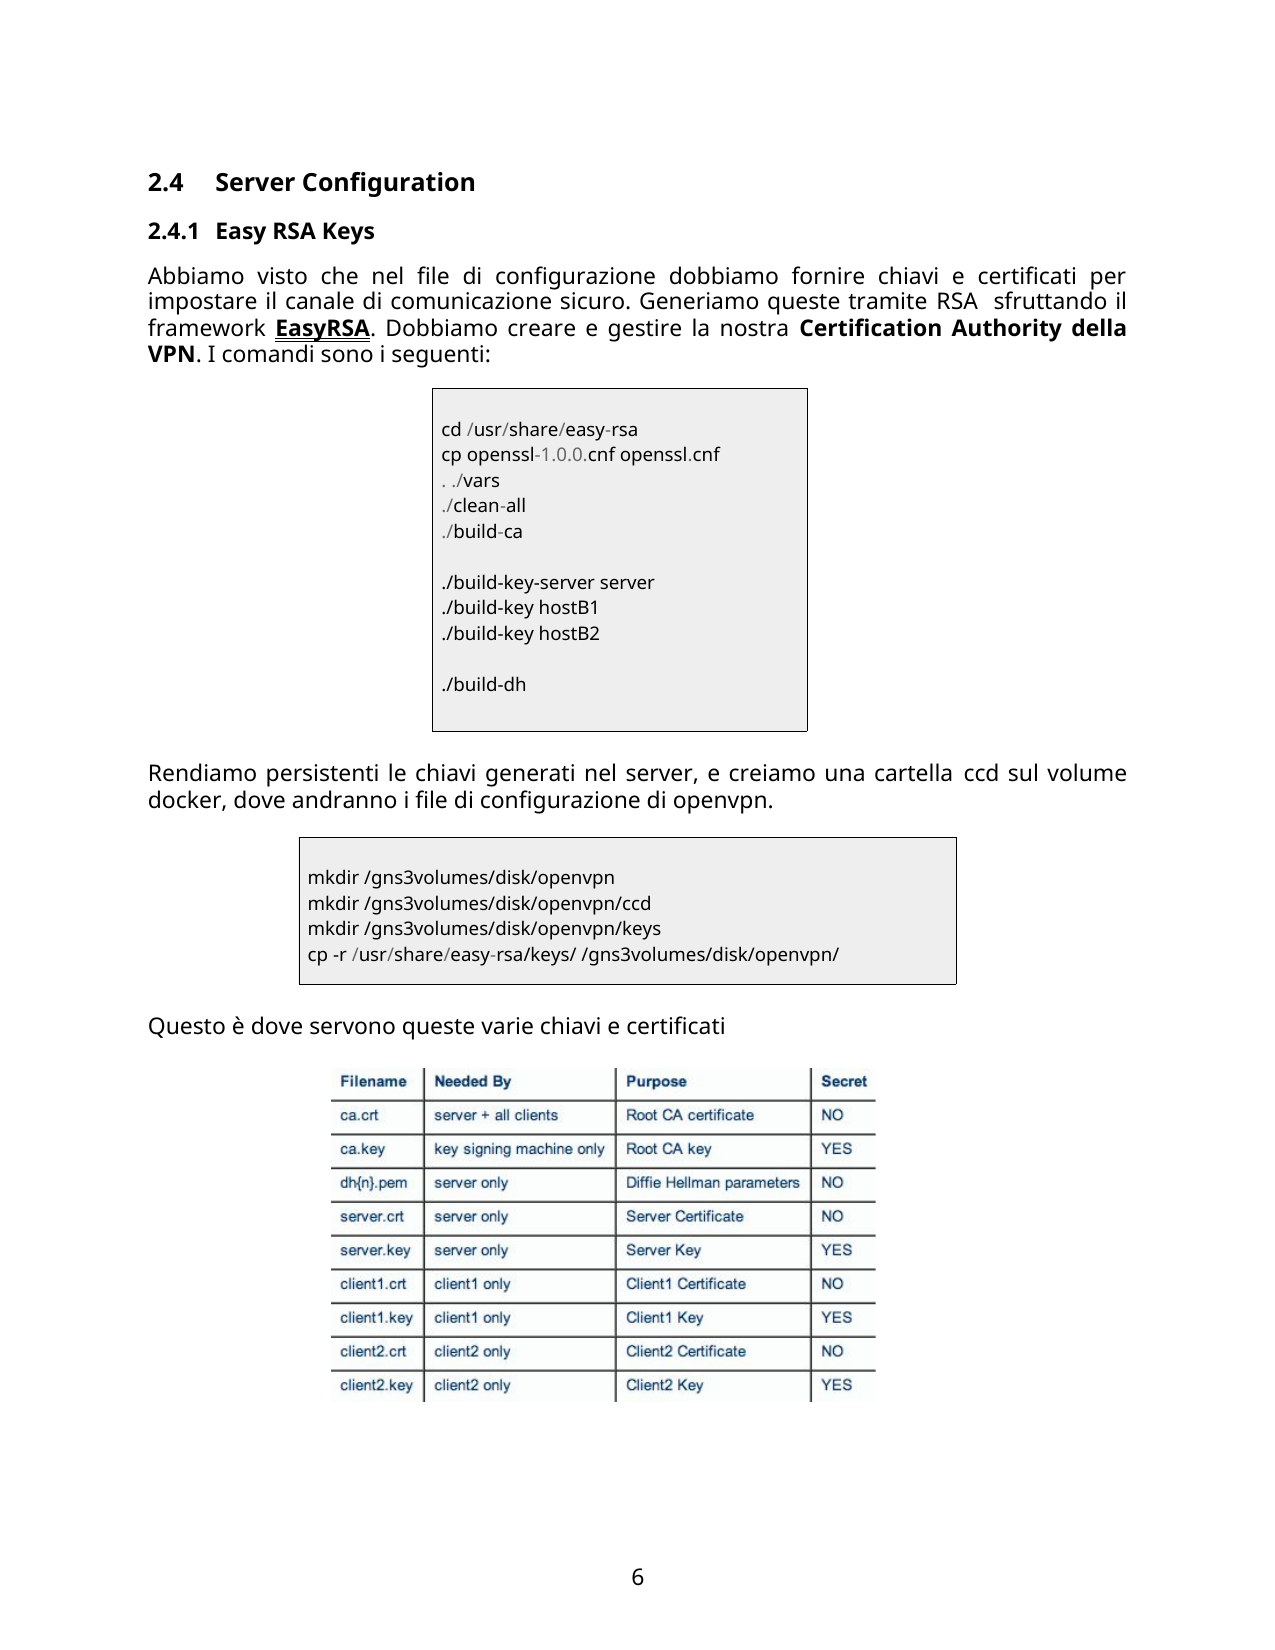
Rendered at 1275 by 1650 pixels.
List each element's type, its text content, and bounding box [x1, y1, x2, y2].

text ./build-key hostB1 [441, 594, 798, 620]
text mkdir /gns3volumes/disk/openvpn [307, 864, 947, 890]
text mkdir /gns3volumes/disk/openvpn/ccd [307, 890, 947, 916]
text Questo è dove servono queste varie chiavi e certificati [148, 834, 1127, 1041]
subtitle Easy RSA Keys [148, 218, 1127, 245]
text mkdir /gns3volumes/disk/openvpn/keys [307, 916, 947, 941]
text ./build-ca [441, 518, 798, 543]
text cp openssl-1.0.0.cnf openssl.cnf [441, 441, 798, 467]
text ./build-dh [441, 671, 798, 697]
text Rendiamo persistenti le chiavi generati nel server, e creiamo una cartella ccd sul volume docker, dove andranno i file di configurazione di openvpn. [148, 388, 1127, 815]
text Abbiamo visto che nel file di configurazione dobbiamo fornire chiavi e certificati per impostare il canale di comunicazione sicuro. Generiamo queste tramite RSA sfruttando il framework EasyRSA. Dobbiamo creare e gestire la nostra Certification Authority della VPN. I comandi sono i seguenti: [148, 263, 1127, 370]
text ./build-key hostB2 [441, 620, 798, 646]
text cd /usr/share/easy-rsa [441, 416, 798, 441]
text ./build-key-server server [441, 569, 798, 594]
picture [331, 1068, 876, 1402]
text ./clean-all [441, 492, 798, 518]
text . ./vars [441, 467, 798, 492]
text cp -r /usr/share/easy-rsa/keys/ /gns3volumes/disk/openvpn/ [307, 941, 947, 967]
subtitle Server Configuration [148, 168, 1127, 197]
